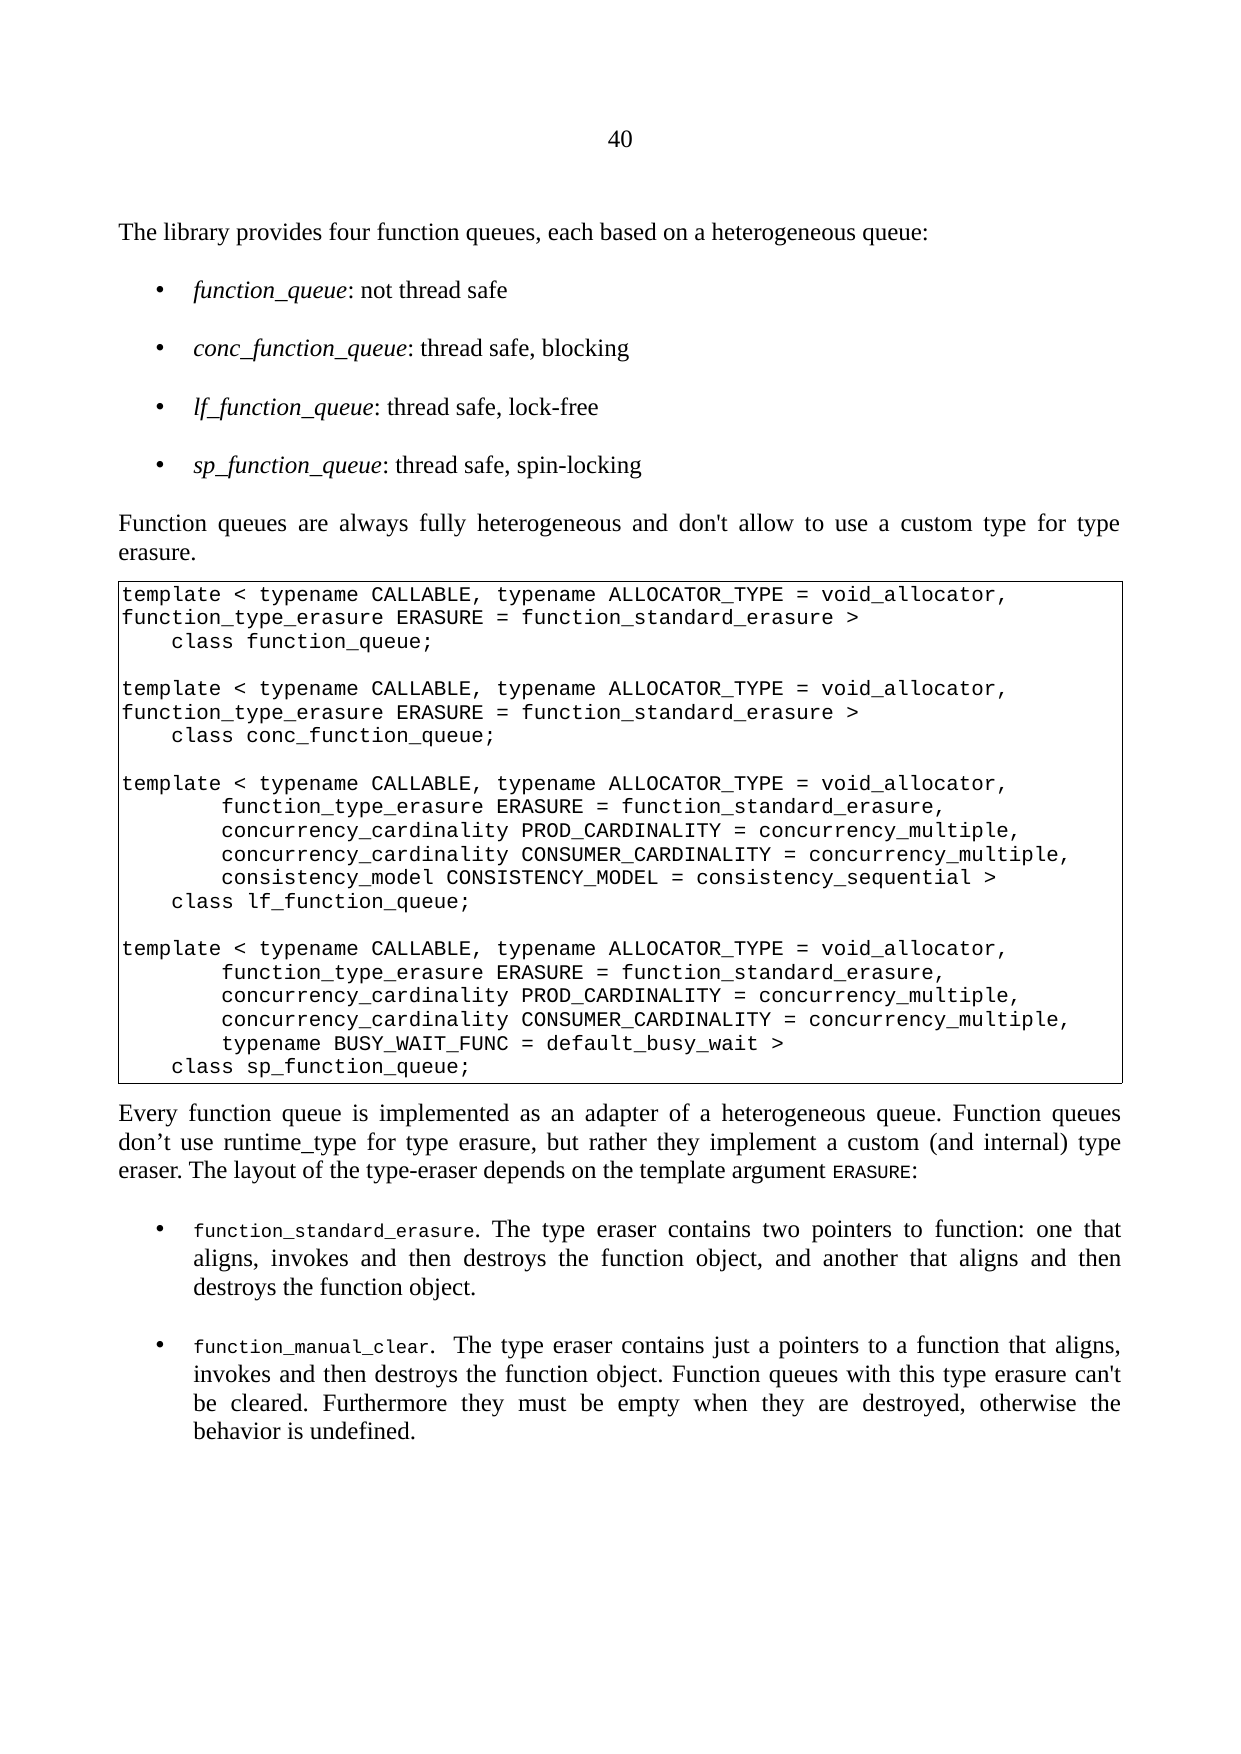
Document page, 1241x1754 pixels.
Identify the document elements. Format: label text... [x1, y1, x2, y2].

text concurrency_cardinality CONSUMER_CARDINALITY = concurrency_multiple, [119, 841, 1122, 864]
list function_queue: not thread safe [156, 275, 1122, 304]
list conc_function_queue: thread safe, blocking [156, 333, 1122, 362]
text concurrency_cardinality PROD_CARDINALITY = concurrency_multiple, [119, 817, 1122, 841]
list sp_function_queue: thread safe, spin-locking [156, 450, 1122, 479]
text The library provides four function queues, each based on a heterogeneous queue: [118, 217, 1122, 245]
text template < typename CALLABLE, typename ALLOCATOR_TYPE = void_allocator, function_type_erasure ERASURE = function_standard_erasure > [119, 675, 1122, 722]
text class conc_function_queue; [119, 722, 1122, 749]
text template < typename CALLABLE, typename ALLOCATOR_TYPE = void_allocator, [119, 935, 1122, 959]
text template < typename CALLABLE, typename ALLOCATOR_TYPE = void_allocator, function_type_erasure ERASURE = function_standard_erasure > [119, 582, 1122, 628]
text Every function queue is implemented as an adapter of a heterogeneous queue. Function queues don’t use runtime_type for type erasure, but rather they implement a custom (and internal) type eraser. The layout of the type-eraser depends on the template argument ERASURE: [118, 1098, 1122, 1184]
text function_type_erasure ERASURE = function_standard_erasure, [119, 793, 1122, 817]
list function_manual_clear. The type eraser contains just a pointers to a function that aligns, invokes and then destroys the function object. Function queues with this type erasure can't be cleared. Furthermore they must be empty when they are destroyed, otherwise the behavior is undefined. [156, 1330, 1122, 1445]
list function_standard_erasure. The type eraser contains two pointers to function: one that aligns, invokes and then destroys the function object, and another that aligns and then destroys the function object. [156, 1214, 1122, 1300]
text typename BUSY_WAIT_FUNC = default_busy_wait > [119, 1030, 1122, 1053]
text class function_queue; [119, 628, 1122, 654]
text consistency_model CONSISTENCY_MODEL = consistency_sequential > [119, 864, 1122, 888]
list lf_function_queue: thread safe, lock-free [156, 392, 1122, 420]
text function_type_erasure ERASURE = function_standard_erasure, [119, 959, 1122, 982]
text Function queues are always fully heterogeneous and don't allow to use a custom type for type erasure. [118, 508, 1122, 566]
text template < typename CALLABLE, typename ALLOCATOR_TYPE = void_allocator, [119, 770, 1122, 793]
text concurrency_cardinality CONSUMER_CARDINALITY = concurrency_multiple, [119, 1006, 1122, 1030]
text class lf_function_queue; [119, 888, 1122, 914]
text concurrency_cardinality PROD_CARDINALITY = concurrency_multiple, [119, 982, 1122, 1006]
text class sp_function_queue; [119, 1053, 1122, 1083]
